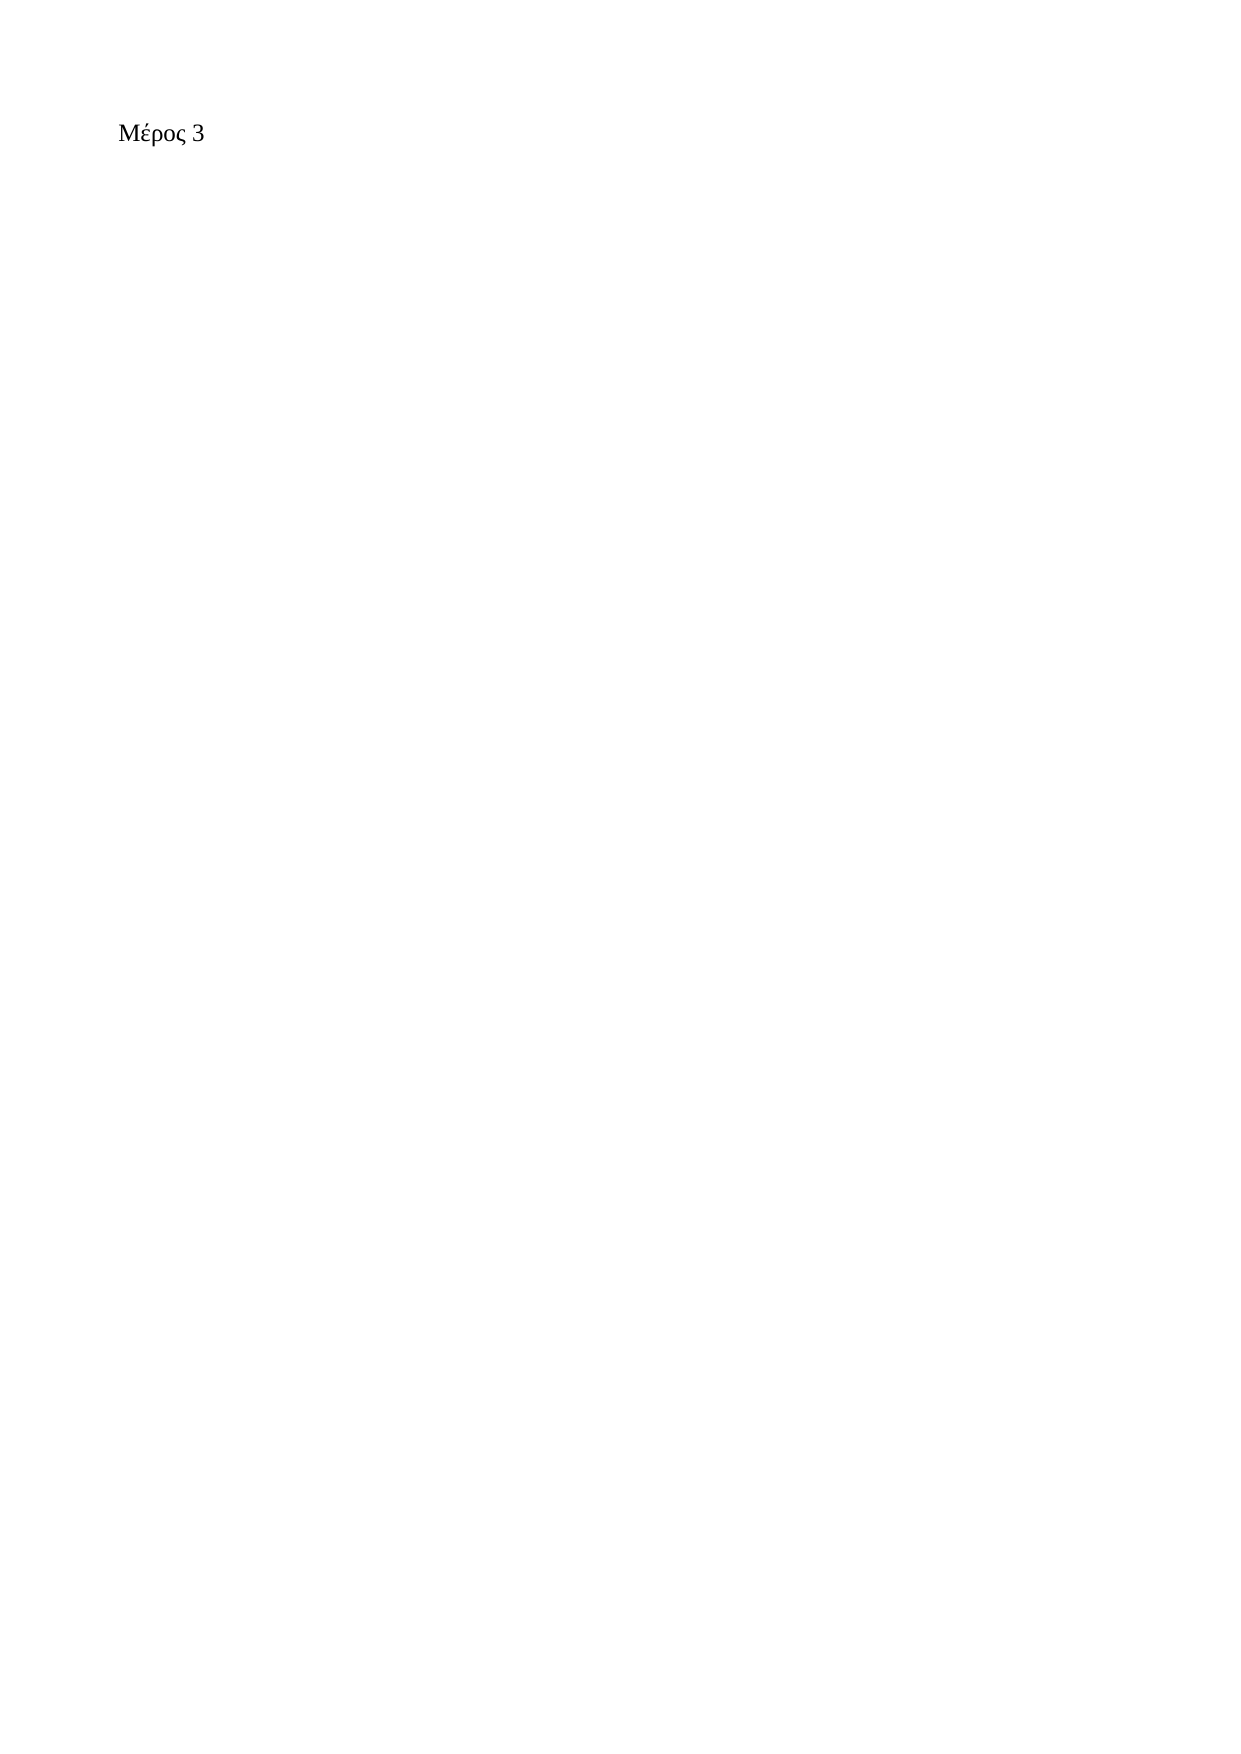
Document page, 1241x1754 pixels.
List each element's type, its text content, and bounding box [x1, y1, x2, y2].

text Μέρος 3 [118, 118, 1122, 147]
